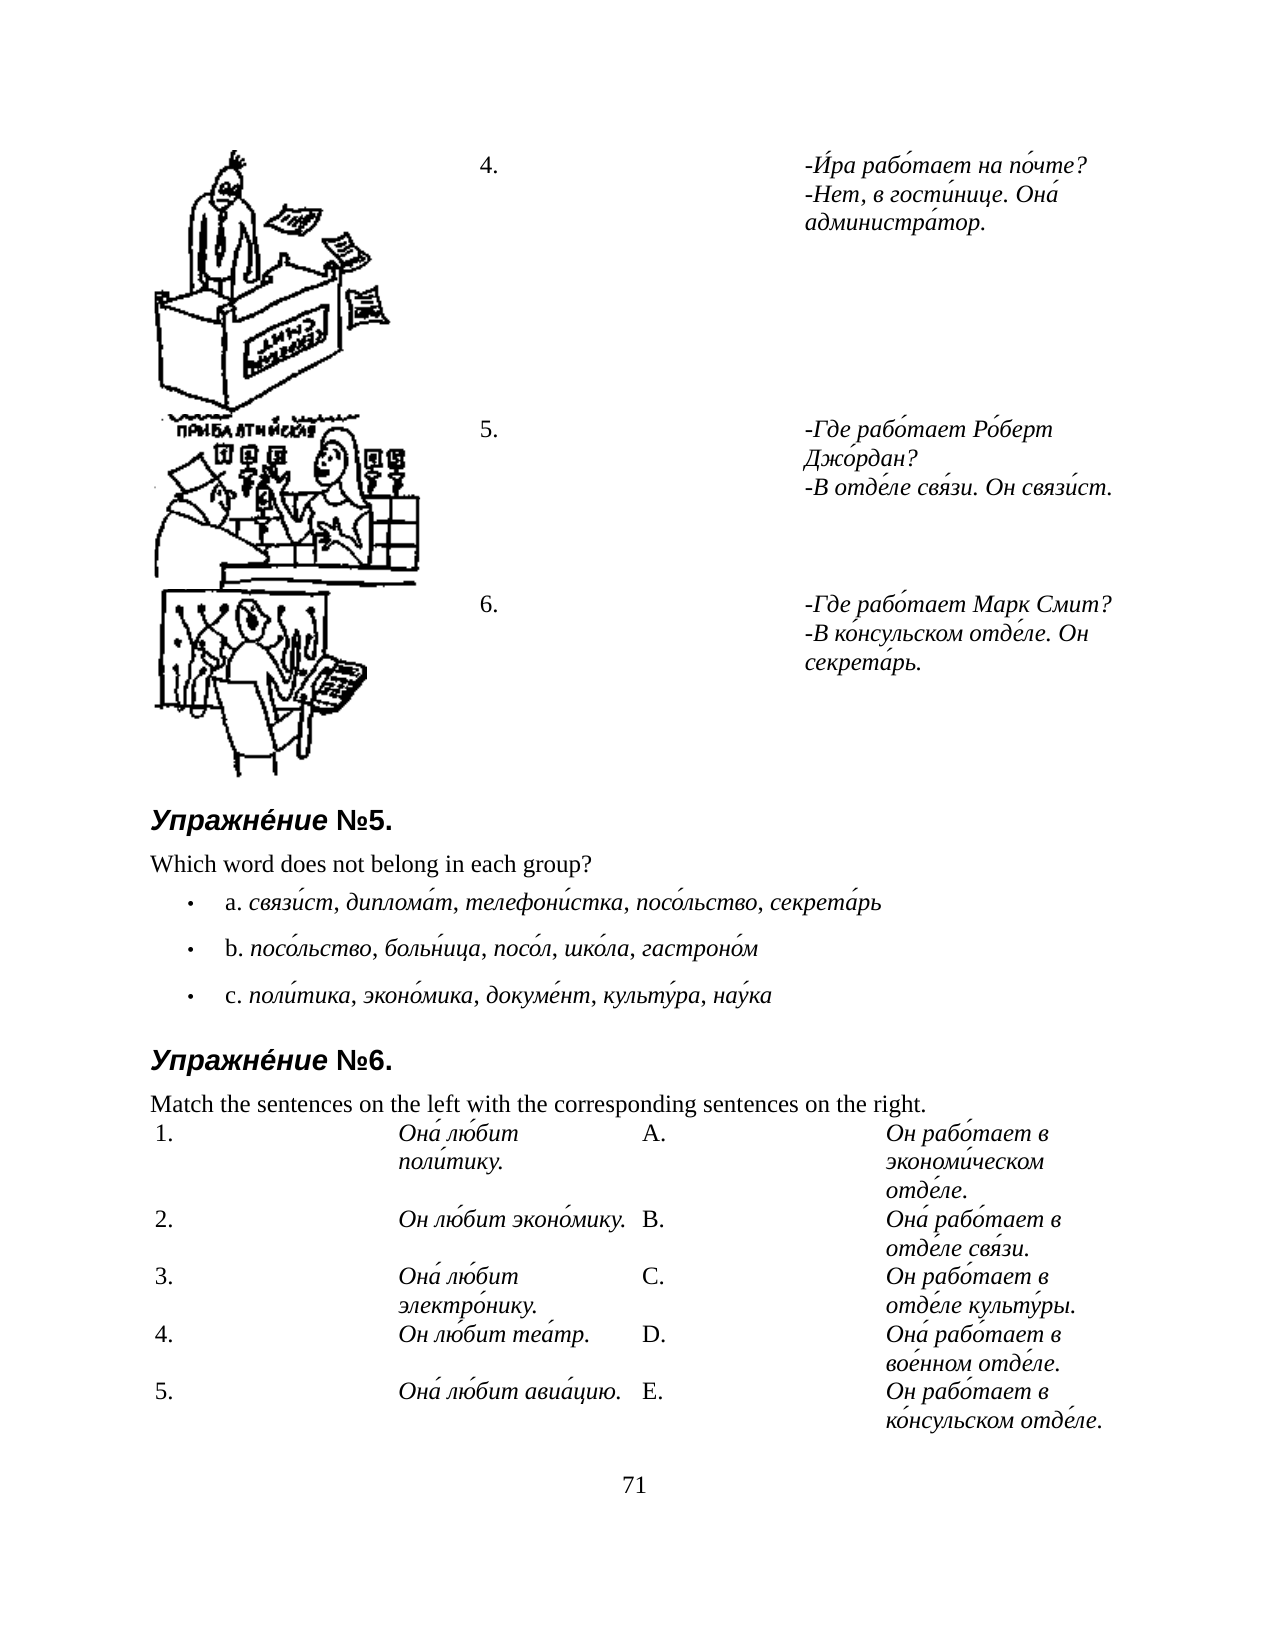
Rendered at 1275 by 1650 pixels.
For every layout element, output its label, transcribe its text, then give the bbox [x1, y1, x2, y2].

table_cell Он рабо́тает в ко́нсульском отде́ле. [881, 1376, 1125, 1434]
table_cell 4. [475, 150, 800, 414]
text Which word does not belong in each group? [150, 849, 1125, 878]
table_cell 5. [475, 414, 800, 589]
table_header A. [638, 1118, 881, 1204]
text Match the sentences on the left with the corresponding sentences on the right. [150, 1089, 1125, 1118]
list a. связи́ст, диплома́т, телефони́стка, посо́льство, секрета́рь [187, 887, 1125, 916]
subtitle Упражне́ние №5. [150, 803, 1125, 837]
table_cell E. [638, 1376, 881, 1434]
table_cell [421, 414, 475, 589]
table_cell [150, 150, 154, 414]
table_cell 5. [150, 1376, 394, 1434]
subtitle Упражне́ние №6. [150, 1043, 1125, 1076]
table_cell -И́ра рабо́тает на по́чте? -Нет, в гости́нице. Она́ администра́тор. [800, 150, 1125, 414]
table_cell Она́ рабо́тает в отде́ле свя́зи. [881, 1204, 1125, 1261]
table_header Она́ лю́бит поли́тику. [394, 1118, 637, 1204]
table_cell Она́ лю́бит авиа́цию. [394, 1376, 637, 1434]
table_header Он рабо́тает в экономи́ческом отде́ле. [881, 1118, 1125, 1204]
table_cell [150, 414, 154, 589]
table_header 1. [150, 1118, 394, 1204]
table_cell Она́ лю́бит электро́нику. [394, 1261, 637, 1319]
table_cell 6. [475, 589, 800, 778]
list b. посо́льство, больн́ица, посо́л, шко́ла, гастроно́м [187, 933, 1125, 962]
table_cell Он лю́бит эконо́мику. [394, 1204, 637, 1261]
table_cell [391, 150, 475, 414]
table_cell 2. [150, 1204, 394, 1261]
table_cell D. [638, 1319, 881, 1376]
table_cell 4. [150, 1319, 394, 1376]
table_cell [367, 589, 475, 778]
table_cell Она́ рабо́тает в вое́нном отде́ле. [881, 1319, 1125, 1376]
list c. поли́тика, эконо́мика, докуме́нт, культу́ра, нау́ка [187, 980, 1125, 1009]
table_cell -Где рабо́тает Ро́берт Джо́рдан? -В отде́ле свя́зи. Он связи́ст. [800, 414, 1125, 589]
table_cell C. [638, 1261, 881, 1319]
table_cell [150, 589, 154, 778]
table_cell B. [638, 1204, 881, 1261]
table_cell Он рабо́тает в отде́ле культу́ры. [881, 1261, 1125, 1319]
table_cell Он лю́бит теа́тр. [394, 1319, 637, 1376]
picture [154, 150, 421, 779]
table_cell -Где рабо́тает Марк Смит? -В ко́нсульском отде́ле. Он секрета́рь. [800, 589, 1125, 778]
table_cell 3. [150, 1261, 394, 1319]
